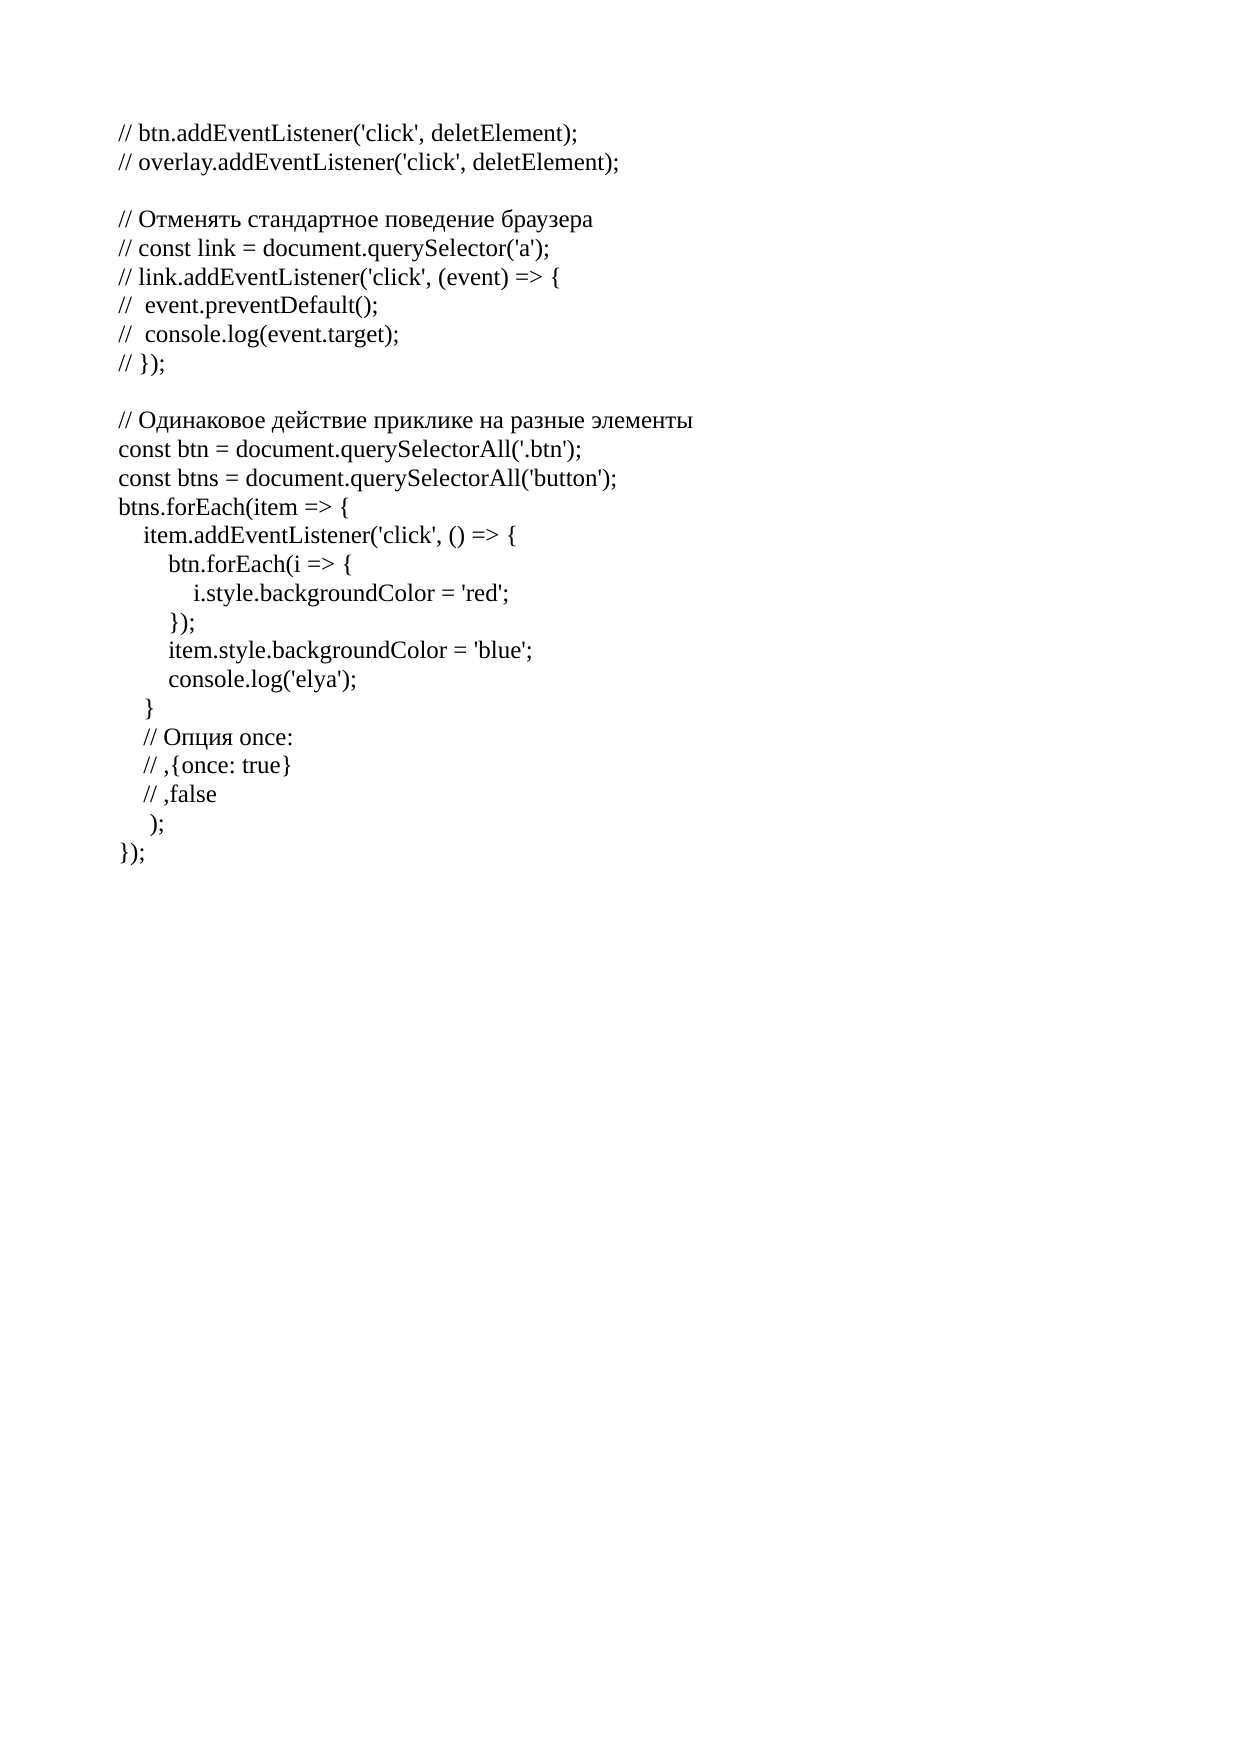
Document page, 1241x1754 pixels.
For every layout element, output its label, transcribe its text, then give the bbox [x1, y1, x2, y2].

text // Опция once: [118, 722, 1122, 751]
text btns.forEach(item => { [118, 492, 1122, 521]
text // console.log(event.target); [118, 319, 1122, 348]
text // btn.addEventListener('click', deletElement); [118, 118, 1122, 147]
text } [118, 693, 1122, 722]
text item.addEventListener('click', () => { [118, 521, 1122, 549]
text console.log('elya'); [118, 664, 1122, 693]
text // overlay.addEventListener('click', deletElement); [118, 147, 1122, 176]
text // event.preventDefault(); [118, 291, 1122, 319]
text // Отменять стандартное поведение браузера [118, 204, 1122, 233]
text // link.addEventListener('click', (event) => { [118, 262, 1122, 291]
text }); [118, 607, 1122, 636]
text }); [118, 837, 1122, 866]
text // }); [118, 348, 1122, 377]
text // ,{once: true} [118, 751, 1122, 779]
text item.style.backgroundColor = 'blue'; [118, 636, 1122, 664]
text // const link = document.querySelector('a'); [118, 233, 1122, 262]
text const btn = document.querySelectorAll('.btn'); [118, 434, 1122, 463]
text i.style.backgroundColor = 'red'; [118, 578, 1122, 607]
text ); [118, 808, 1122, 837]
text btn.forEach(i => { [118, 549, 1122, 578]
text const btns = document.querySelectorAll('button'); [118, 463, 1122, 492]
text // Одинаковое действие приклике на разные элементы [118, 406, 1122, 434]
text // ,false [118, 779, 1122, 808]
